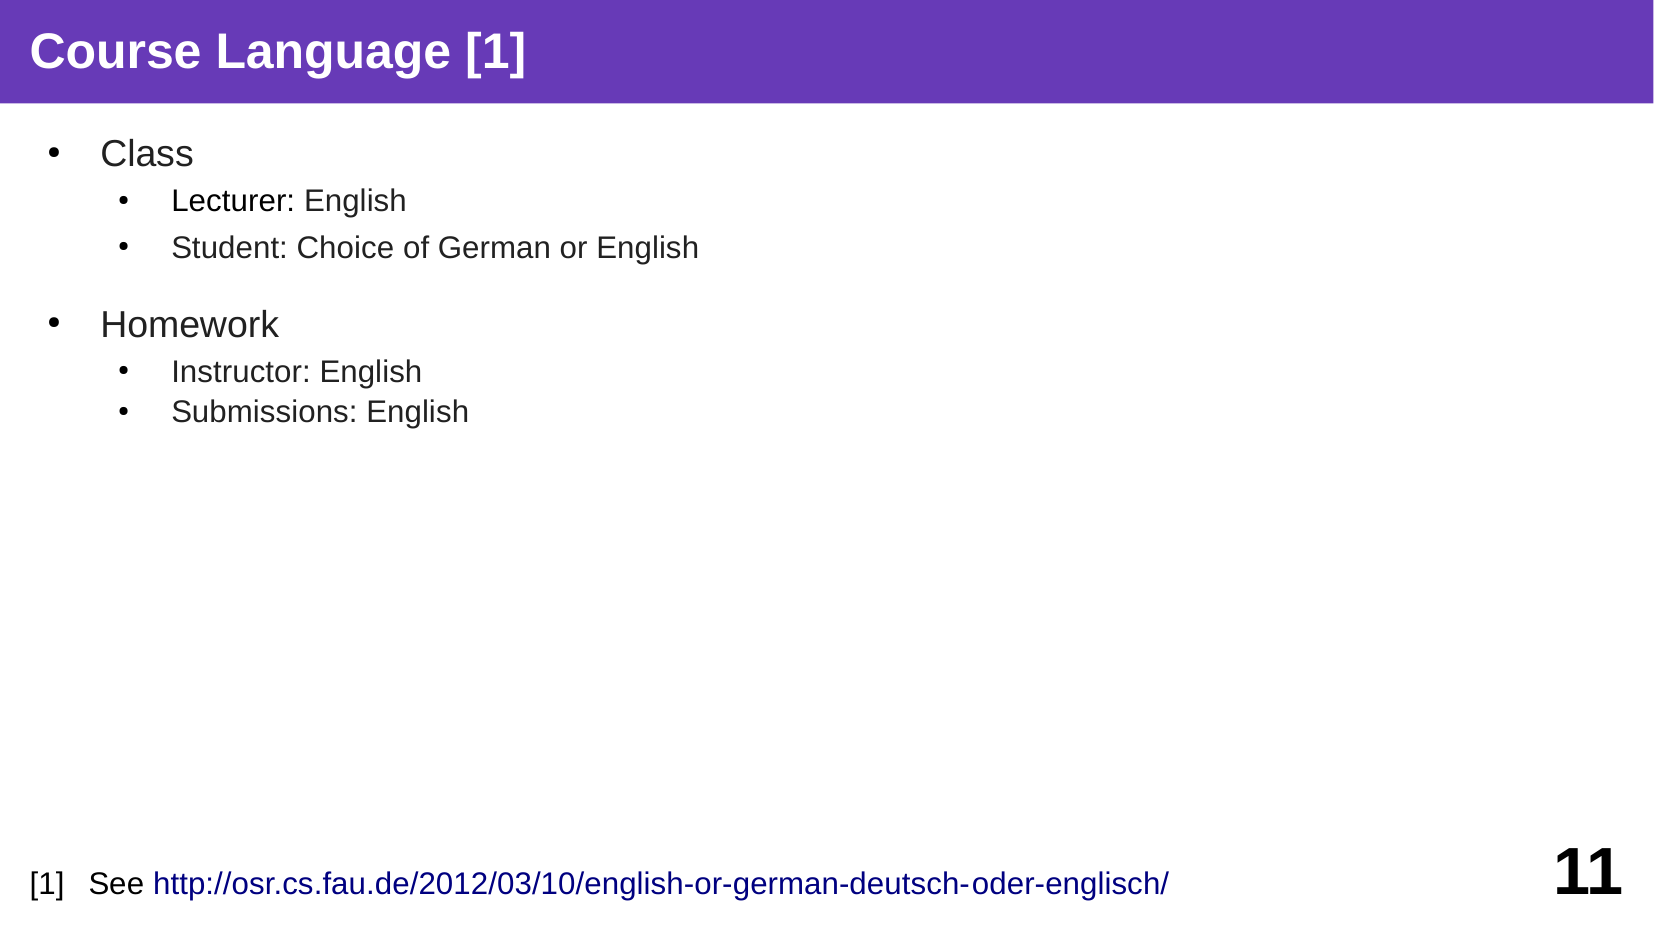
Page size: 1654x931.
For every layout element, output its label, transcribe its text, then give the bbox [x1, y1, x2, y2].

title Course Language [1] [0, 0, 1654, 104]
list Class Lecturer: English Student: Choice of German or English Homework Instructor: English Submissions: English [29, 132, 1625, 813]
text_box [1] See http://osr.cs.fau.de/2012/03/10/english-or-german-deutsch-oder-englisch/ [0, 812, 1536, 931]
